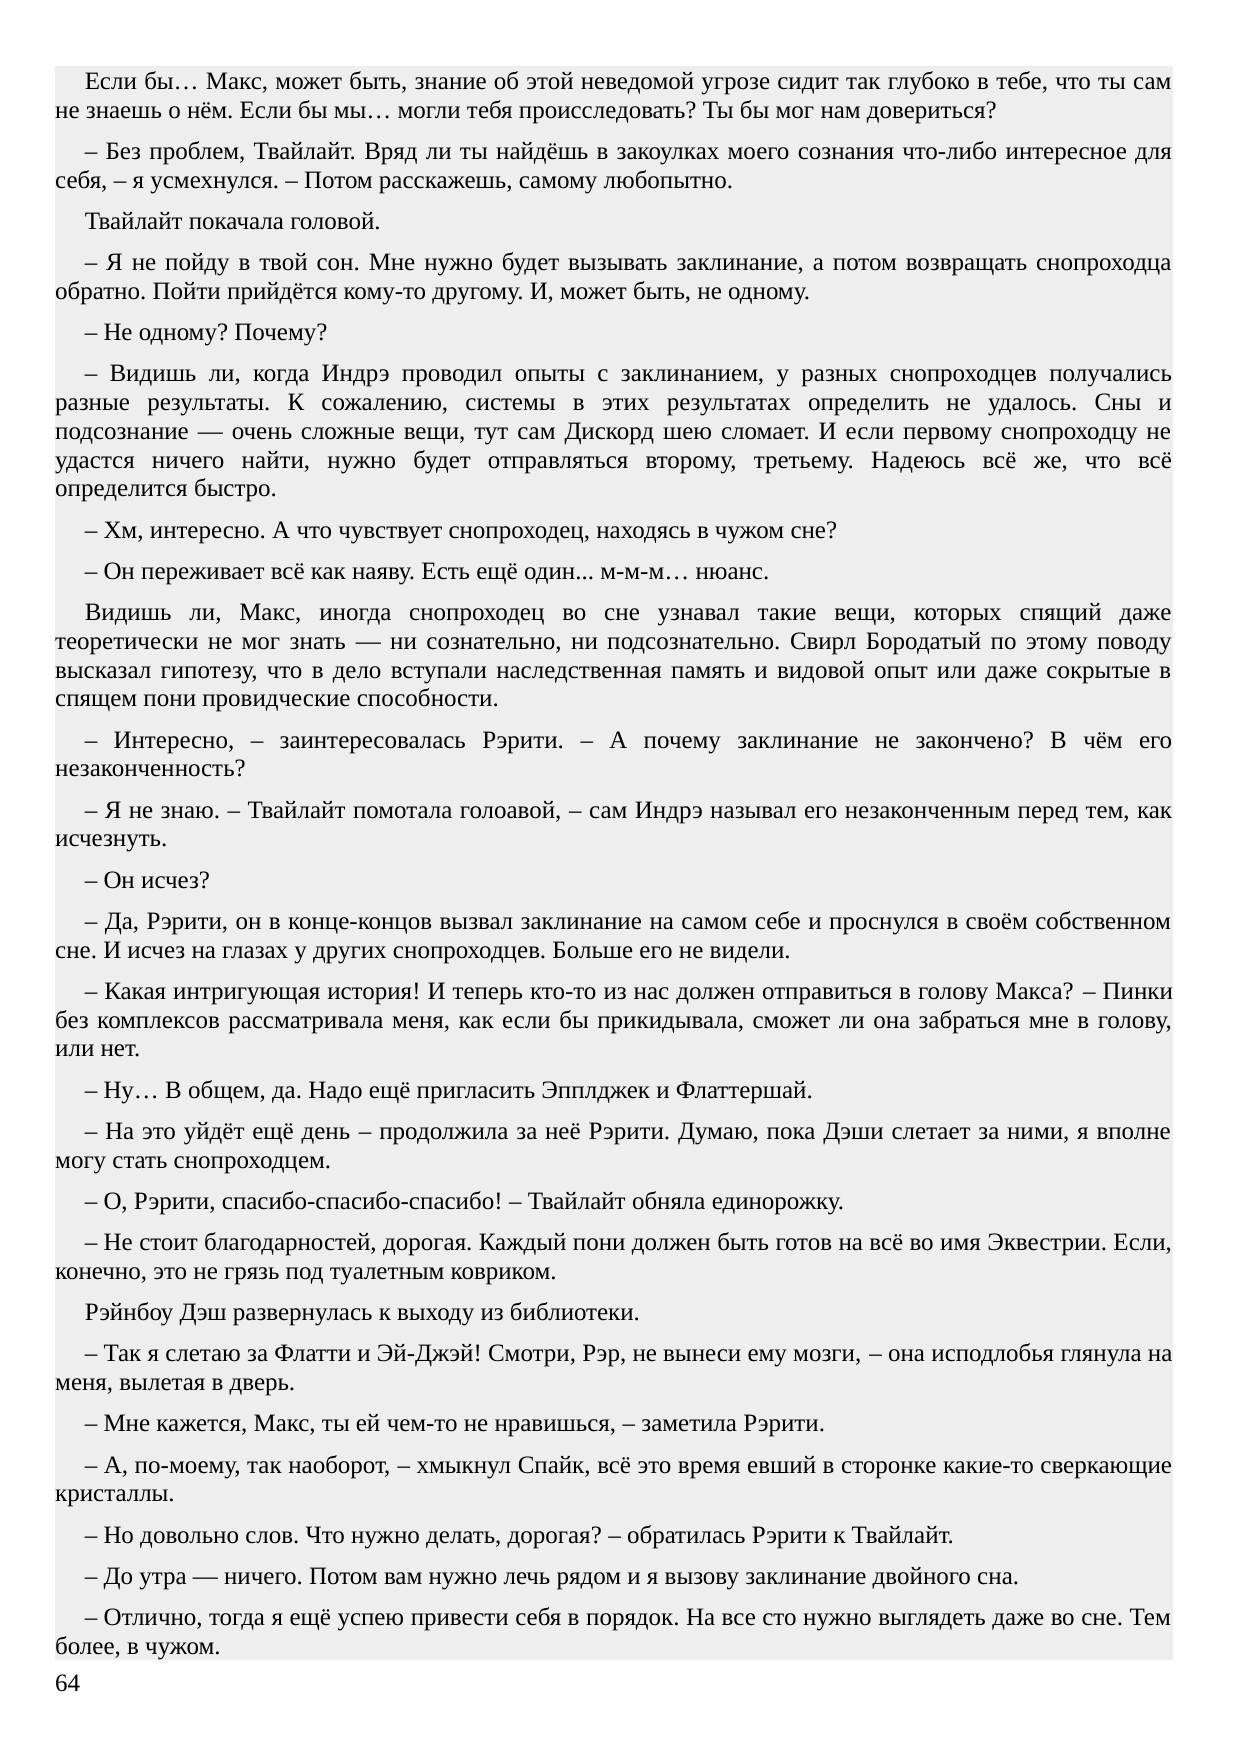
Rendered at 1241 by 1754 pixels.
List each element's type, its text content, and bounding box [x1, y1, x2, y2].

text – Без проблем, Твайлайт. Вряд ли ты найдёшь в закоулках моего сознания что-либо интересное для себя, – я усмехнулся. – Потом расскажешь, самому любопытно. [55, 136, 1173, 193]
text – Какая интригующая история! И теперь кто-то из нас должен отправиться в голову Макса? – Пинки без комплексов рассматривала меня, как если бы прикидывала, сможет ли она забраться мне в голову, или нет. [55, 976, 1173, 1062]
text – На это уйдёт ещё день – продолжила за неё Рэрити. Думаю, пока Дэши слетает за ними, я вполне могу стать снопроходцем. [55, 1116, 1173, 1173]
text – До утра — ничего. Потом вам нужно лечь рядом и я вызову заклинание двойного сна. [55, 1561, 1173, 1590]
text – Так я слетаю за Флатти и Эй-Джэй! Смотри, Рэр, не вынеси ему мозги, – она исподлобья глянула на меня, вылетая в дверь. [55, 1338, 1173, 1396]
text Видишь ли, Макс, иногда снопроходец во сне узнавал такие вещи, которых спящий даже теоретически не мог знать — ни сознательно, ни подсознательно. Свирл Бородатый по этому поводу высказал гипотезу, что в дело вступали наследственная память и видовой опыт или даже сокрытые в спящем пони провидческие способности. [55, 597, 1173, 712]
text – Хм, интересно. А что чувствует снопроходец, находясь в чужом сне? [55, 515, 1173, 543]
text – Ну… В общем, да. Надо ещё пригласить Эпплджек и Флаттершай. [55, 1075, 1173, 1103]
text Твайлайт покачала головой. [55, 206, 1173, 235]
text – Он исчез? [55, 865, 1173, 893]
text – Но довольно слов. Что нужно делать, дорогая? – обратилась Рэрити к Твайлайт. [55, 1520, 1173, 1548]
text – Видишь ли, когда Индрэ проводил опыты с заклинанием, у разных снопроходцев получались разные результаты. К сожалению, системы в этих результатах определить не удалось. Сны и подсознание — очень сложные вещи, тут сам Дискорд шею сломает. И если первому снопроходцу не удастся ничего найти, нужно будет отправляться второму, третьему. Надеюсь всё же, что всё определится быстро. [55, 358, 1173, 502]
text – А, по-моему, так наоборот, – хмыкнул Спайк, всё это время евший в сторонке какие-то сверкающие кристаллы. [55, 1450, 1173, 1507]
text Если бы… Макс, может быть, знание об этой неведомой угрозе сидит так глубоко в тебе, что ты сам не знаешь о нём. Если бы мы… могли тебя происследовать? Ты бы мог нам довериться? [55, 66, 1173, 123]
text – Отлично, тогда я ещё успею привести себя в порядок. На все сто нужно выглядеть даже во сне. Тем более, в чужом. [55, 1602, 1173, 1660]
text – Он переживает всё как наяву. Есть ещё один... м-м-м… нюанс. [55, 556, 1173, 585]
text – Да, Рэрити, он в конце-концов вызвал заклинание на самом себе и проснулся в своём собственном сне. И исчез на глазах у других снопроходцев. Больше его не видели. [55, 906, 1173, 963]
text – Интересно, – заинтересовалась Рэрити. – А почему заклинание не закончено? В чём его незаконченность? [55, 725, 1173, 782]
text – Я не знаю. – Твайлайт помотала голоавой, – сам Индрэ называл его незаконченным перед тем, как исчезнуть. [55, 795, 1173, 852]
text – Мне кажется, Макс, ты ей чем-то не нравишься, – заметила Рэрити. [55, 1408, 1173, 1437]
text – О, Рэрити, спасибо-спасибо-спасибо! – Твайлайт обняла единорожку. [55, 1186, 1173, 1215]
text – Не одному? Почему? [55, 317, 1173, 346]
text – Не стоит благодарностей, дорогая. Каждый пони должен быть готов на всё во имя Эквестрии. Если, конечно, это не грязь под туалетным ковриком. [55, 1227, 1173, 1285]
text Рэйнбоу Дэш развернулась к выходу из библиотеки. [55, 1297, 1173, 1326]
text – Я не пойду в твой сон. Мне нужно будет вызывать заклинание, а потом возвращать снопроходца обратно. Пойти прийдётся кому-то другому. И, может быть, не одному. [55, 247, 1173, 305]
